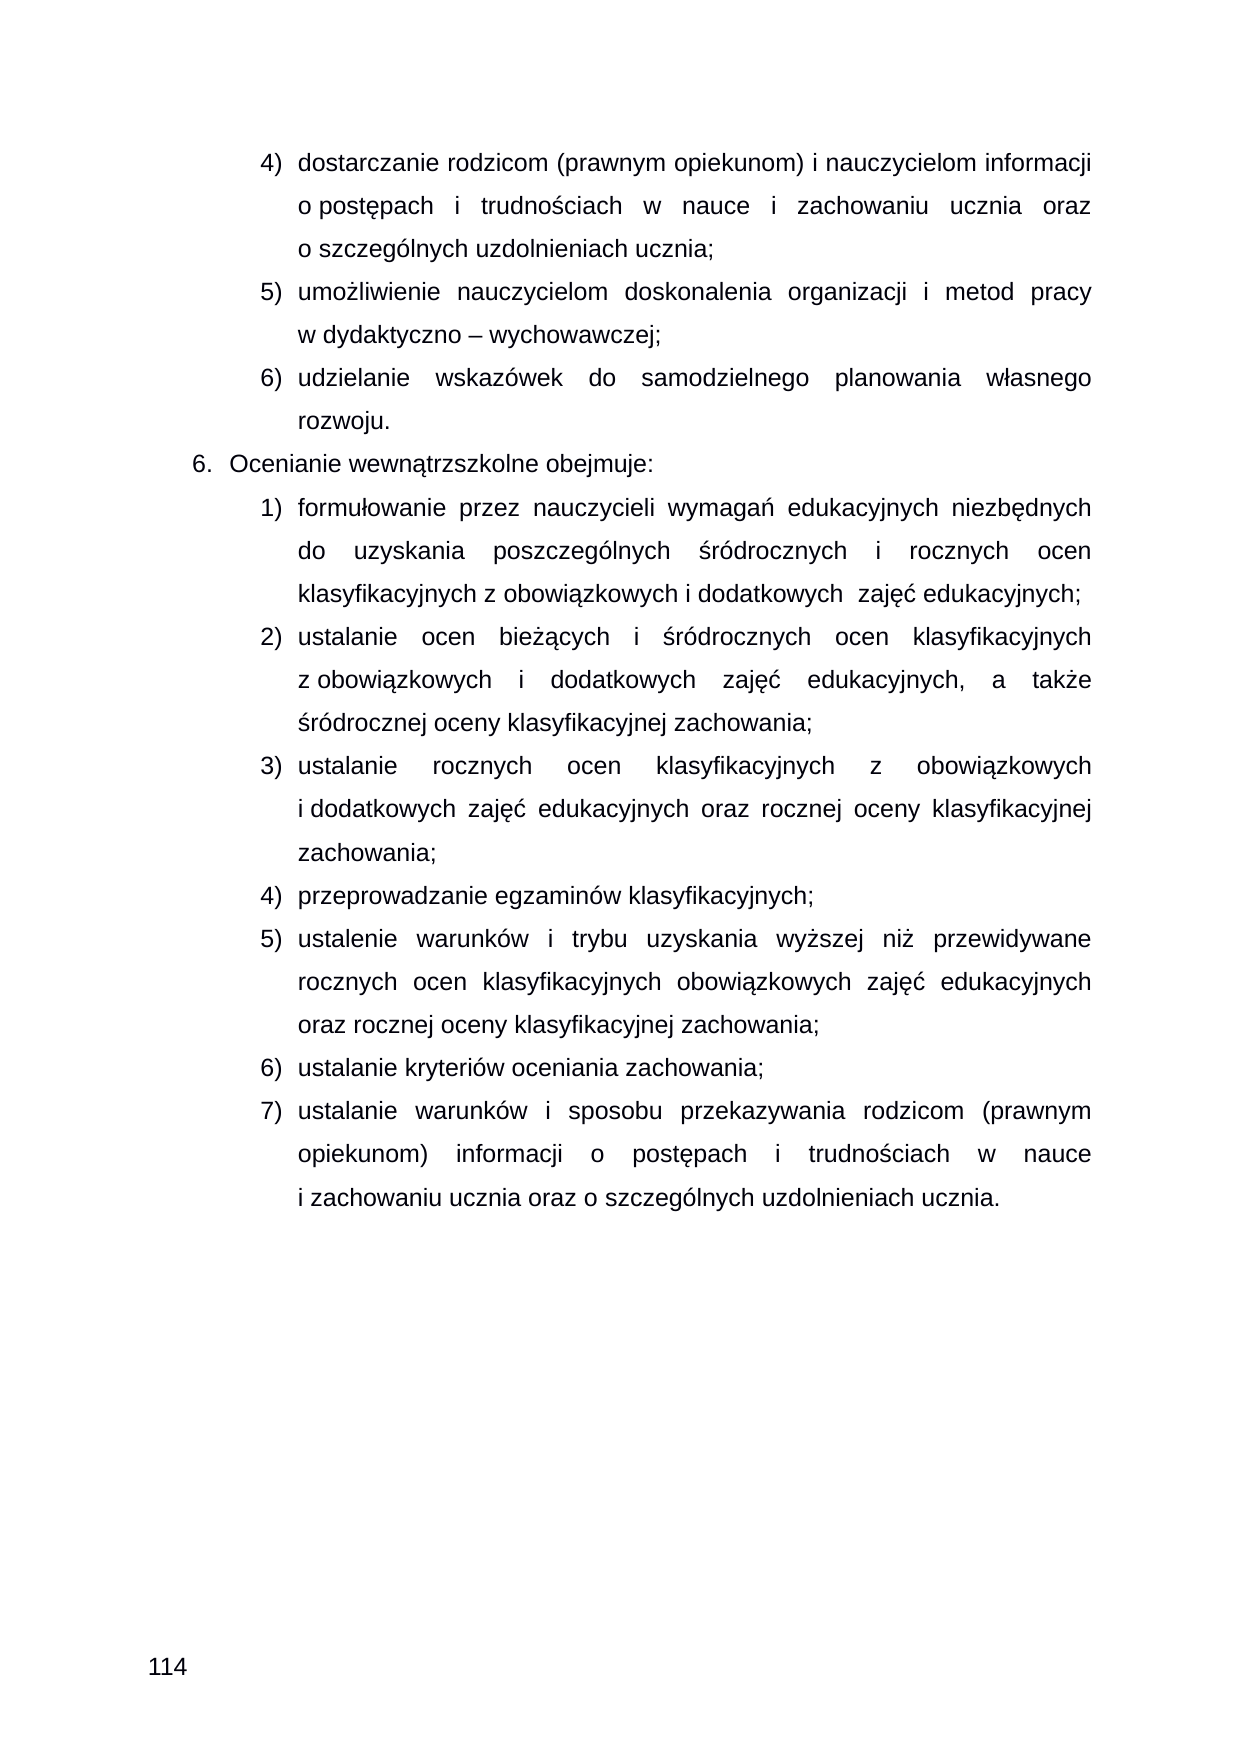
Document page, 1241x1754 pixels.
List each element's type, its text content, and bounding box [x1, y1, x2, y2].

subtitle umożliwienie nauczycielom doskonalenia organizacji i metod pracy w dydaktyczno – wychowawczej; [260, 277, 1093, 349]
subtitle formułowanie przez nauczycieli wymagań edukacyjnych niezbędnych do uzyskania poszczególnych śródrocznych i rocznych ocen klasyfikacyjnych z obowiązkowych i dodatkowych zajęć edukacyjnych; [260, 493, 1093, 608]
subtitle ustalanie warunków i sposobu przekazywania rodzicom (prawnym opiekunom) informacji o postępach i trudnościach w nauce i zachowaniu ucznia oraz o szczególnych uzdolnieniach ucznia. [260, 1096, 1093, 1211]
subtitle ustalanie ocen bieżących i śródrocznych ocen klasyfikacyjnych z obowiązkowych i dodatkowych zajęć edukacyjnych, a także śródrocznej oceny klasyfikacyjnej zachowania; [260, 622, 1093, 737]
subtitle ustalanie rocznych ocen klasyfikacyjnych z obowiązkowych i dodatkowych zajęć edukacyjnych oraz rocznej oceny klasyfikacyjnej zachowania; [260, 751, 1093, 866]
subtitle udzielanie wskazówek do samodzielnego planowania własnego rozwoju. [260, 363, 1093, 435]
subtitle ustalenie warunków i trybu uzyskania wyższej niż przewidywane rocznych ocen klasyfikacyjnych obowiązkowych zajęć edukacyjnych oraz rocznej oceny klasyfikacyjnej zachowania; [260, 924, 1093, 1039]
subtitle dostarczanie rodzicom (prawnym opiekunom) i nauczycielom informacji o postępach i trudnościach w nauce i zachowaniu ucznia oraz o szczególnych uzdolnieniach ucznia; [260, 148, 1093, 263]
subtitle ustalanie kryteriów oceniania zachowania; [260, 1053, 1093, 1082]
subtitle przeprowadzanie egzaminów klasyfikacyjnych; [260, 881, 1093, 909]
subtitle Ocenianie wewnątrzszkolne obejmuje: [192, 449, 1093, 478]
